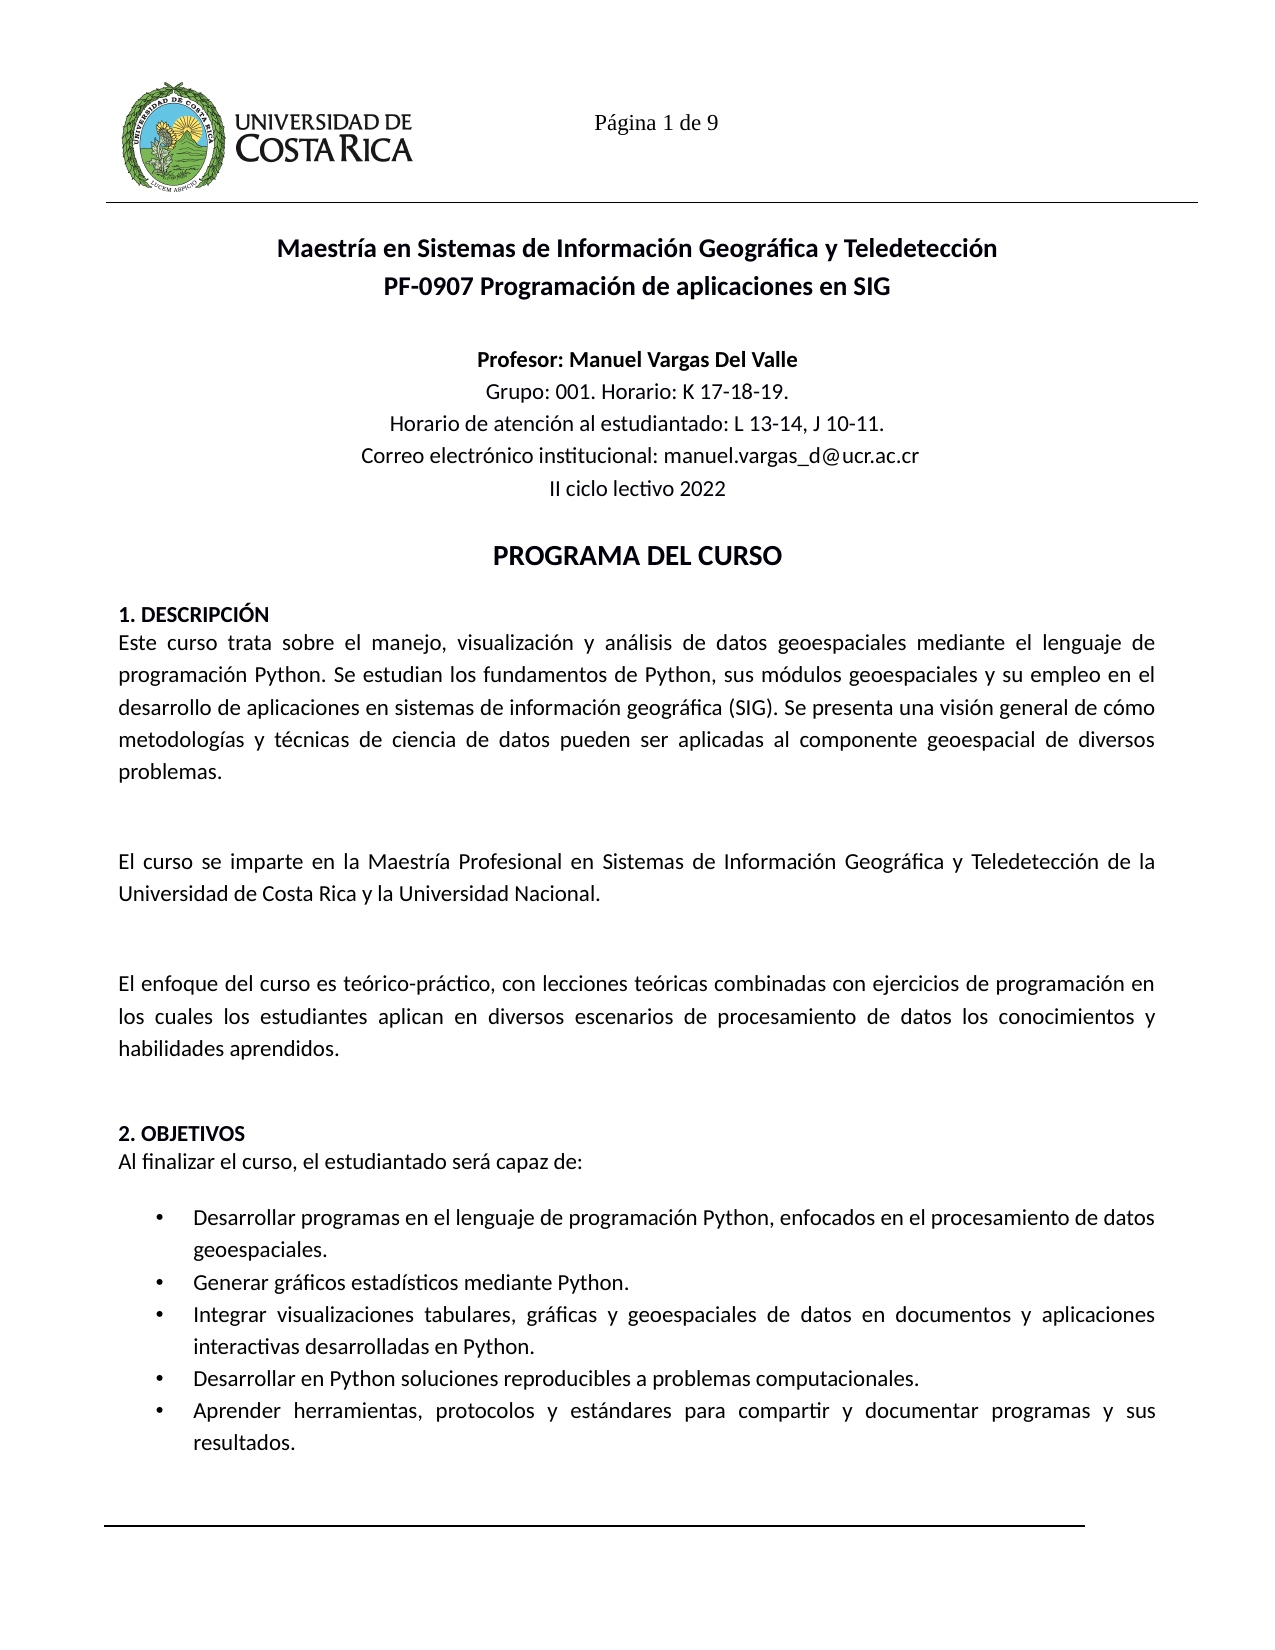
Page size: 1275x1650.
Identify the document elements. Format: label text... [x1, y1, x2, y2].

text II ciclo lectivo 2022 [118, 474, 1157, 502]
text Al finalizar el curso, el estudiantado será capaz de: [118, 1147, 1157, 1175]
text PF-0907 Programación de aplicaciones en SIG [118, 269, 1157, 302]
text El enfoque del curso es teórico-práctico, con lecciones teóricas combinadas con ejercicios de programación en los cuales los estudiantes aplican en diversos escenarios de procesamiento de datos los conocimientos y habilidades aprendidos. [118, 969, 1157, 1062]
list Desarrollar programas en el lenguaje de programación Python, enfocados en el procesamiento de datos geoespaciales. [156, 1203, 1157, 1263]
text El curso se imparte en la Maestría Profesional en Sistemas de Información Geográfica y Teledetección de la Universidad de Costa Rica y la Universidad Nacional. [118, 847, 1157, 907]
text Grupo: 001. Horario: K 17-18-19. [118, 377, 1157, 405]
picture [118, 76, 417, 197]
text Horario de atención al estudiantado: L 13-14, J 10-11. [118, 409, 1157, 437]
text 1. DESCRIPCIÓN [118, 600, 1157, 628]
text Correo electrónico institucional: manuel.vargas_d@ucr.ac.cr [118, 442, 1157, 470]
text Este curso trata sobre el manejo, visualización y análisis de datos geoespaciales mediante el lenguaje de programación Python. Se estudian los fundamentos de Python, sus módulos geoespaciales y su empleo en el desarrollo de aplicaciones en sistemas de información geográfica (SIG). Se presenta una visión general de cómo metodologías y técnicas de ciencia de datos pueden ser aplicadas al componente geoespacial de diversos problemas. [118, 628, 1157, 785]
list Desarrollar en Python soluciones reproducibles a problemas computacionales. [156, 1364, 1157, 1392]
text Profesor: Manuel Vargas Del Valle [118, 345, 1157, 373]
text Maestría en Sistemas de Información Geográfica y Teledetección [118, 231, 1157, 264]
list Aprender herramientas, protocolos y estándares para compartir y documentar programas y sus resultados. [156, 1396, 1157, 1457]
list Generar gráficos estadísticos mediante Python. [156, 1268, 1157, 1296]
text 2. OBJETIVOS [118, 1119, 1157, 1147]
list Integrar visualizaciones tabulares, gráficas y geoespaciales de datos en documentos y aplicaciones interactivas desarrolladas en Python. [156, 1300, 1157, 1360]
text PROGRAMA DEL CURSO [118, 537, 1157, 572]
